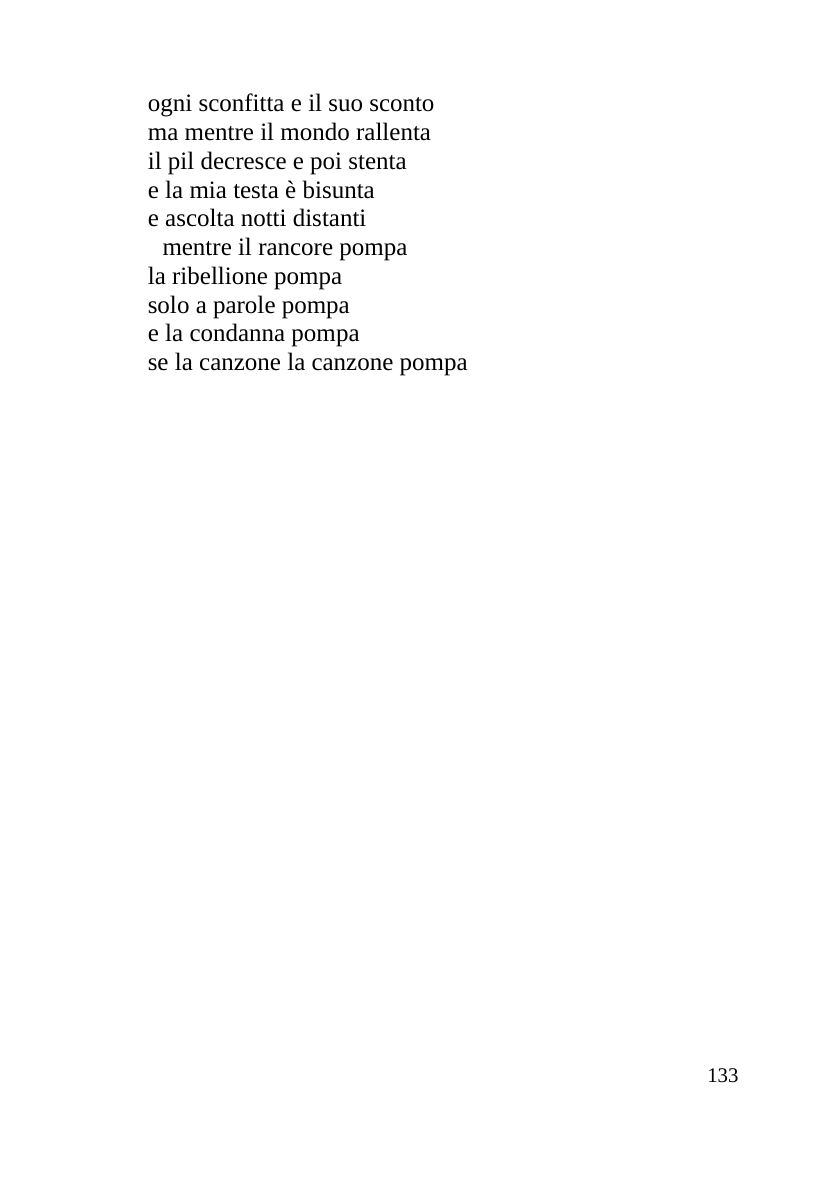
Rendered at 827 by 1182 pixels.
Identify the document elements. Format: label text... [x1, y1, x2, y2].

text e la mia testa è bisunta [148, 175, 738, 203]
text ogni sconfitta e il suo sconto [148, 88, 738, 117]
text se la canzone la canzone pompa [148, 347, 738, 376]
text e la condanna pompa [148, 318, 738, 347]
text mentre il rancore pompa [88, 232, 738, 261]
text solo a parole pompa [148, 290, 738, 318]
text il pil decresce e poi stenta [148, 146, 738, 175]
text ma mentre il mondo rallenta [148, 117, 738, 146]
text e ascolta notti distanti [148, 203, 738, 232]
text la ribellione pompa [148, 261, 738, 290]
